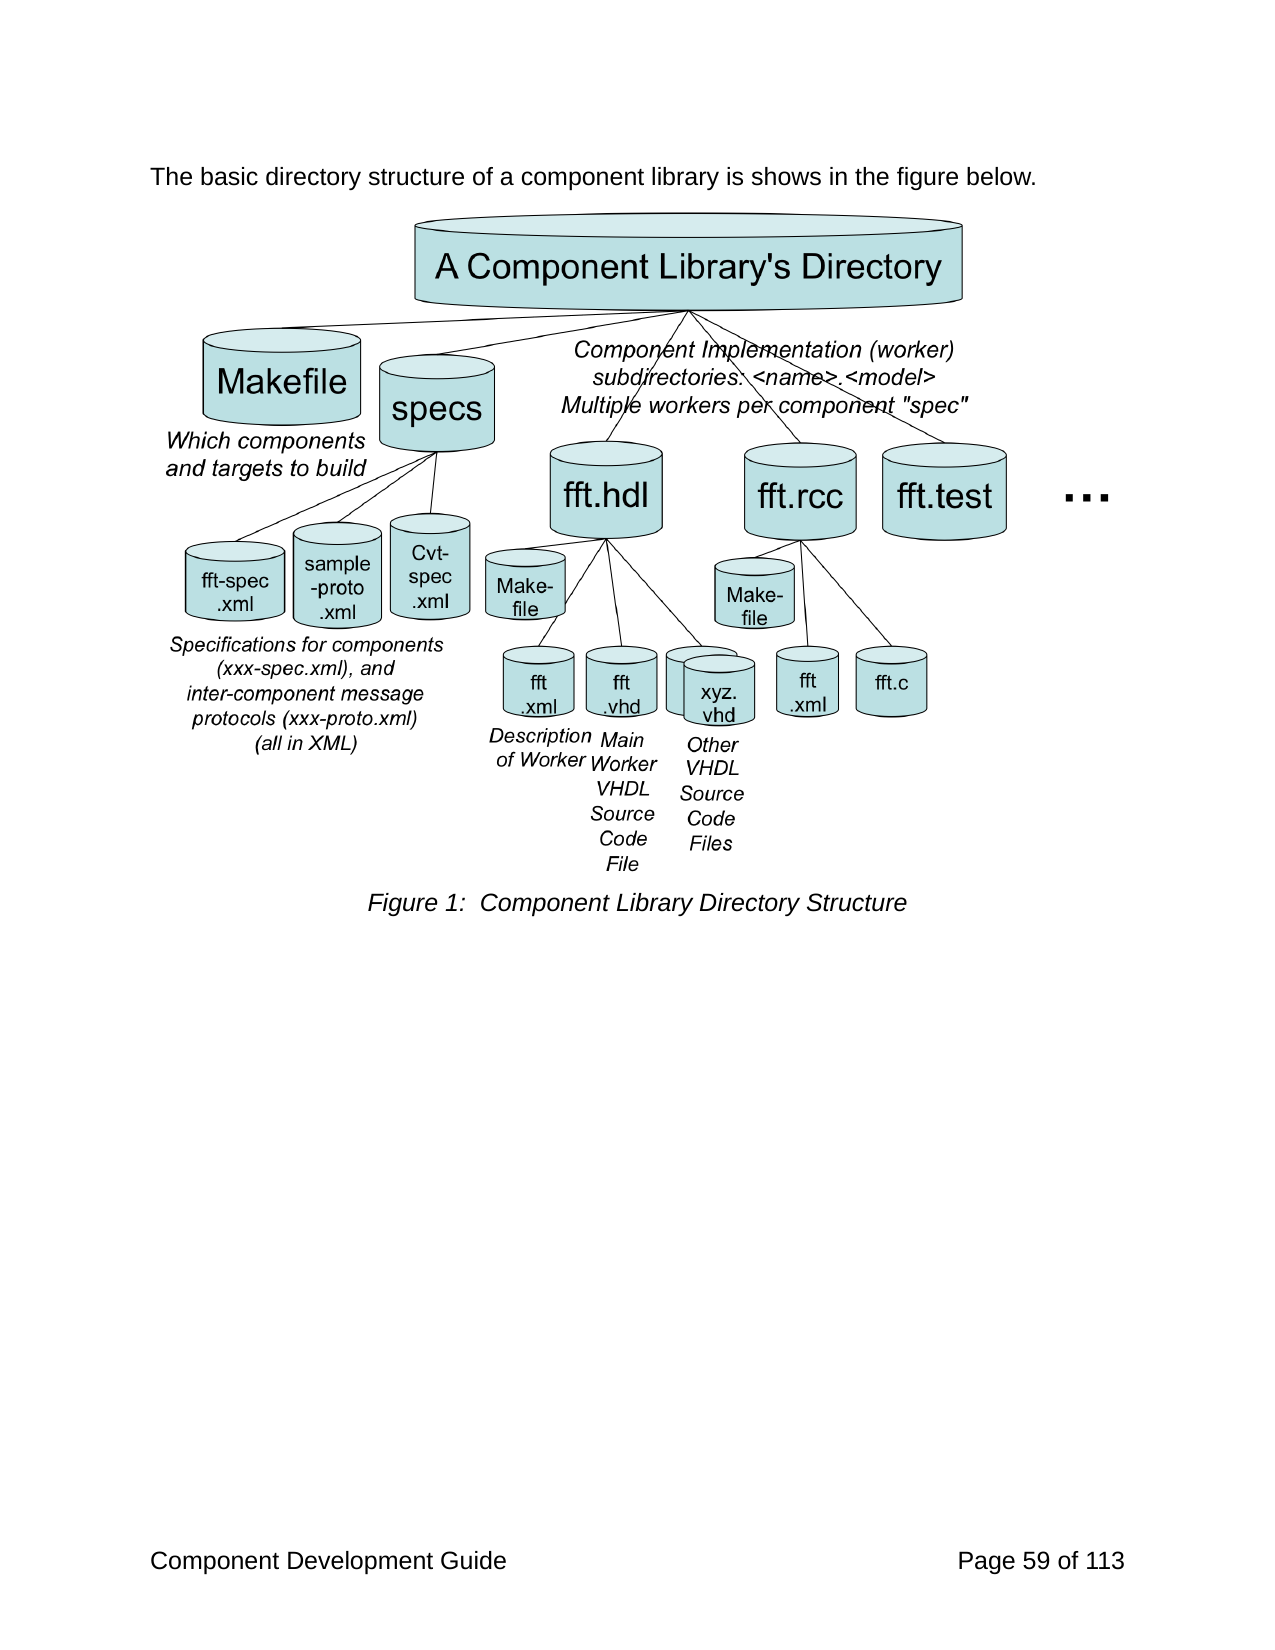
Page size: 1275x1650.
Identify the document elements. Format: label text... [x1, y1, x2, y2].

text Figure 1: Component Library Directory Structure [150, 888, 1125, 916]
text The basic directory structure of a component library is shows in the figure below. [150, 162, 1125, 191]
picture [150, 199, 1125, 873]
